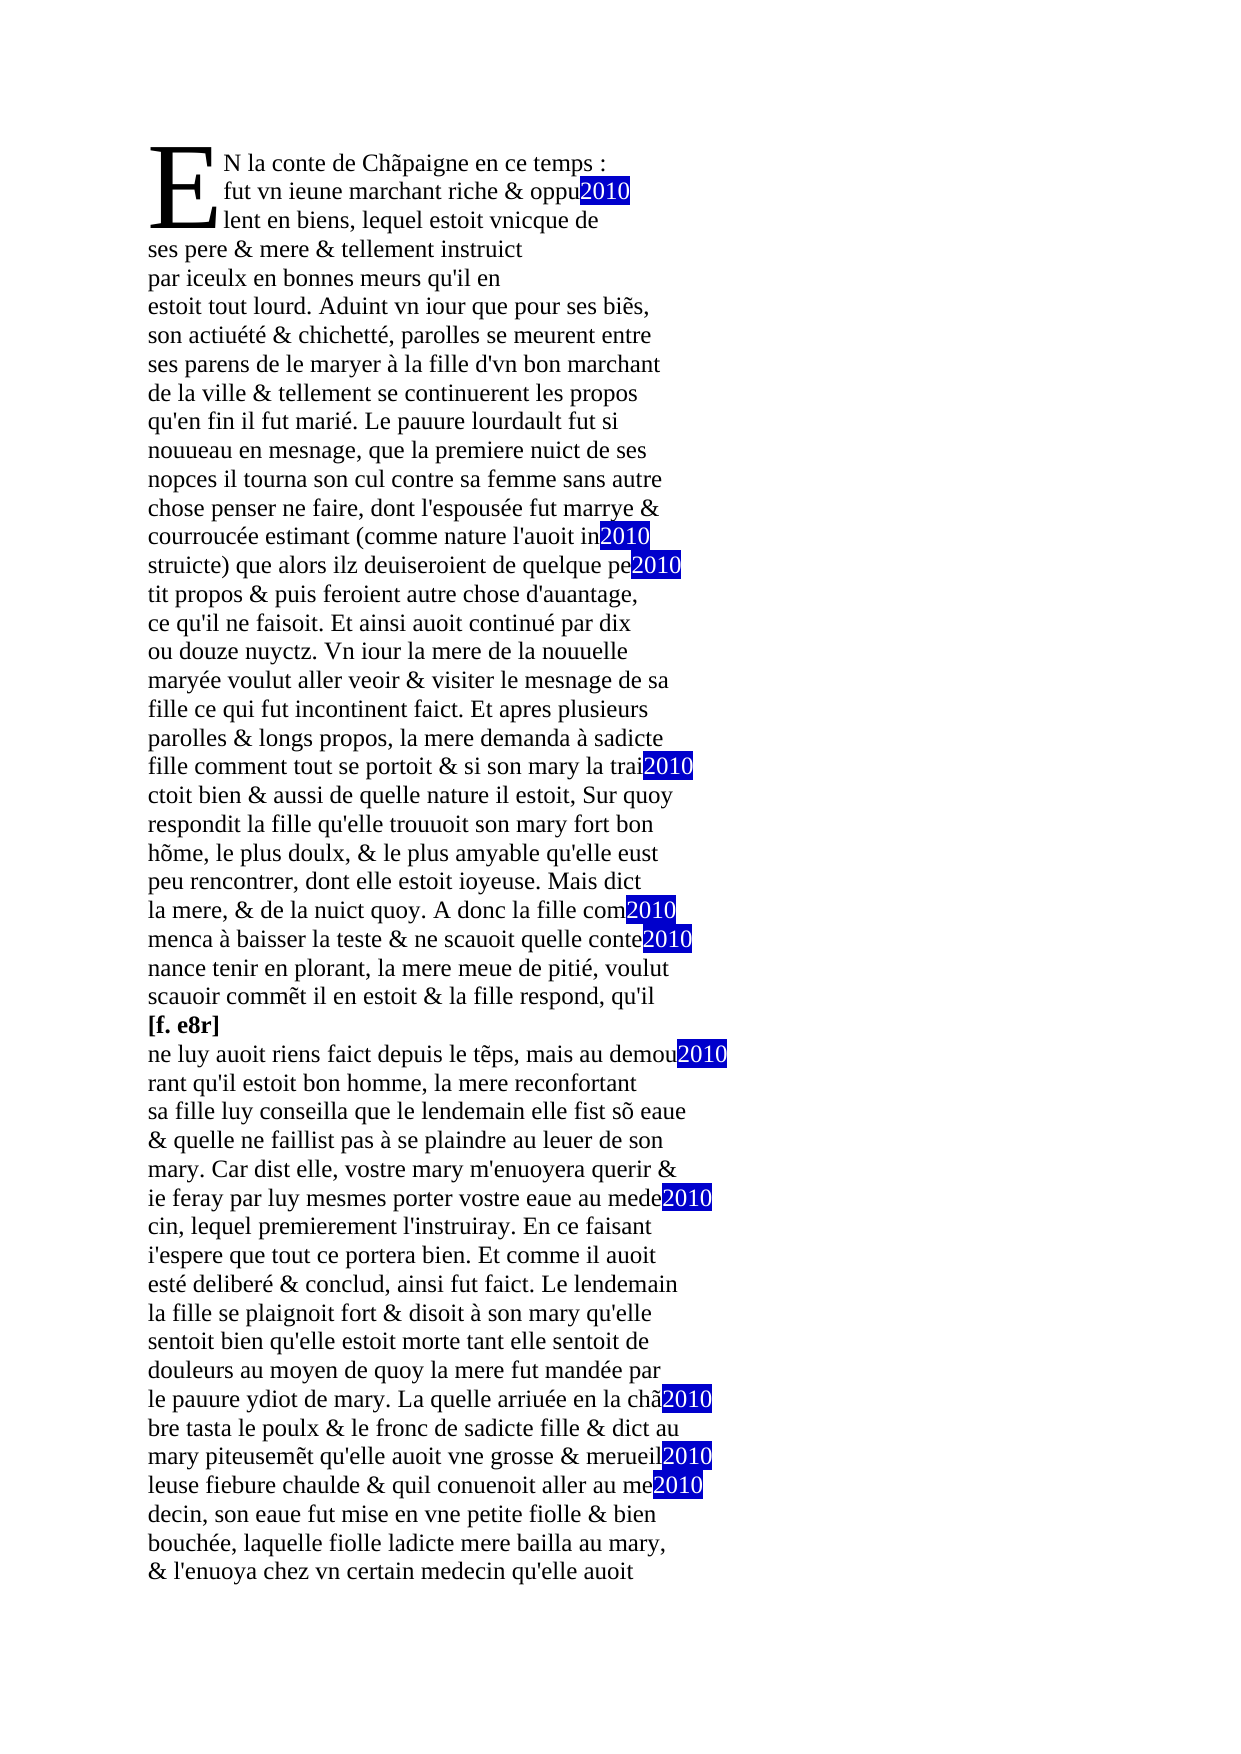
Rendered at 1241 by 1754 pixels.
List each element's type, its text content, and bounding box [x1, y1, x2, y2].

text EN la conte de Chãpaigne en ce temps : fut vn ieune marchant riche & oppu2010 lent en biens, lequel estoit vnicque de ses pere & mere & tellement instruict par iceulx en bonnes meurs qu'il en estoit tout lourd. Aduint vn iour que pour ses biẽs, son actiuété & chichetté, parolles se meurent entre ses parens de le maryer à la fille d'vn bon marchant de la ville & tellement se continuerent les propos qu'en fin il fut marié. Le pauure lourdault fut si nouueau en mesnage, que la premiere nuict de ses nopces il tourna son cul contre sa femme sans autre chose penser ne faire, dont l'espousée fut marrye & courroucée estimant (comme nature l'auoit in2010 struicte) que alors ilz deuiseroient de quelque pe2010 tit propos & puis feroient autre chose d'auantage, ce qu'il ne faisoit. Et ainsi auoit continué par dix ou douze nuyctz. Vn iour la mere de la nouuelle maryée voulut aller veoir & visiter le mesnage de sa fille ce qui fut incontinent faict. Et apres plusieurs parolles & longs propos, la mere demanda à sadicte fille comment tout se portoit & si son mary la trai2010 ctoit bien & aussi de quelle nature il estoit, Sur quoy respondit la fille qu'elle trouuoit son mary fort bon hõme, le plus doulx, & le plus amyable qu'elle eust peu rencontrer, dont elle estoit ioyeuse. Mais dict la mere, & de la nuict quoy. A donc la fille com2010 menca à baisser la teste & ne scauoit quelle conte2010 nance tenir en plorant, la mere meue de pitié, voulut scauoir commẽt il en estoit & la fille respond, qu'il [f. e8r] ne luy auoit riens faict depuis le tẽps, mais au demou2010 rant qu'il estoit bon homme, la mere reconfortant sa fille luy conseilla que le lendemain elle fist sõ eaue & quelle ne faillist pas à se plaindre au leuer de son mary. Car dist elle, vostre mary m'enuoyera querir & ie feray par luy mesmes porter vostre eaue au mede2010 cin, lequel premierement l'instruiray. En ce faisant i'espere que tout ce portera bien. Et comme il auoit esté deliberé & conclud, ainsi fut faict. Le lendemain la fille se plaignoit fort & disoit à son mary qu'elle sentoit bien qu'elle estoit morte tant elle sentoit de douleurs au moyen de quoy la mere fut mandée par le pauure ydiot de mary. La quelle arriuée en la chã2010 bre tasta le poulx & le fronc de sadicte fille & dict au mary piteusemẽt qu'elle auoit vne grosse & merueil2010 leuse fiebure chaulde & quil conuenoit aller au me2010 decin, son eaue fut mise en vne petite fiolle & bien bouchée, laquelle fiolle ladicte mere bailla au mary, & l'enuoya chez vn certain medecin qu'elle auoit [148, 148, 1093, 1585]
